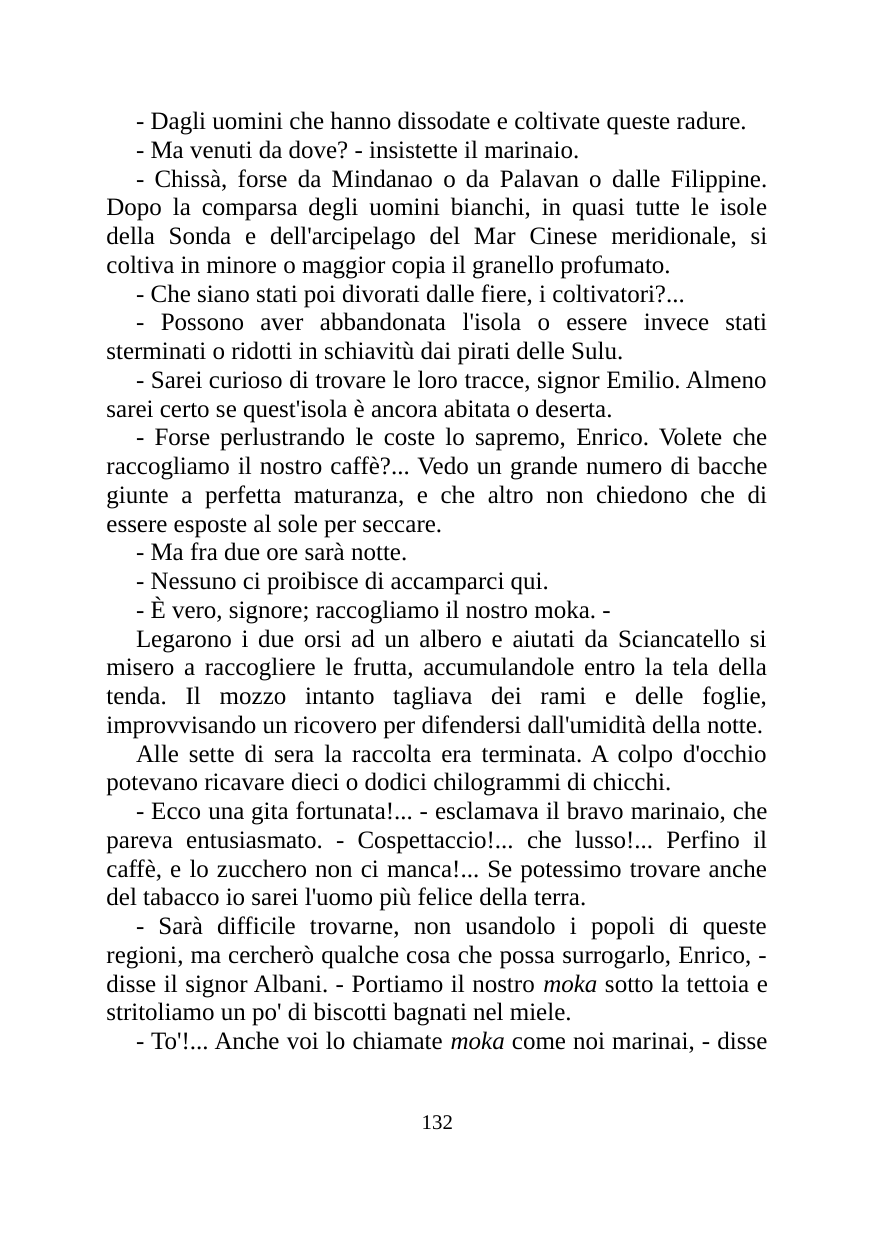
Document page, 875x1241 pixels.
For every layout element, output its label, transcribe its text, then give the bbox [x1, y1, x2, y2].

text - Ma venuti da dove? - insistette il marinaio. [106, 135, 768, 164]
text - Sarà difficile trovarne, non usandolo i popoli di queste regioni, ma cercherò qualche cosa che possa surrogarlo, Enrico, - disse il signor Albani. - Portiamo il nostro moka sotto la tettoia e stritoliamo un po' di biscotti bagnati nel miele. [106, 911, 768, 1026]
text - Nessuno ci proibisce di accamparci qui. [106, 566, 768, 595]
text - Dagli uomini che hanno dissodate e coltivate queste radure. [106, 106, 768, 135]
text - To'!... Anche voi lo chiamate moka come noi marinai, - disse [106, 1026, 768, 1055]
text - Chissà, forse da Mindanao o da Palavan o dalle Filippine. Dopo la comparsa degli uomini bianchi, in quasi tutte le isole della Sonda e dell'arcipelago del Mar Cinese meridionale, si coltiva in minore o maggior copia il granello profumato. [106, 164, 768, 279]
text - Forse perlustrando le coste lo sapremo, Enrico. Volete che raccogliamo il nostro caffè?... Vedo un grande numero di bacche giunte a perfetta maturanza, e che altro non chiedono che di essere esposte al sole per seccare. [106, 422, 768, 537]
text - È vero, signore; raccogliamo il nostro moka. - [106, 595, 768, 624]
text - Che siano stati poi divorati dalle fiere, i coltivatori?... [106, 279, 768, 307]
text - Ma fra due ore sarà notte. [106, 537, 768, 566]
text - Ecco una gita fortunata!... - esclamava il bravo marinaio, che pareva entusiasmato. - Cospettaccio!... che lusso!... Perfino il caffè, e lo zucchero non ci manca!... Se potessimo trovare anche del tabacco io sarei l'uomo più felice della terra. [106, 796, 768, 911]
text - Possono aver abbandonata l'isola o essere invece stati sterminati o ridotti in schiavitù dai pirati delle Sulu. [106, 307, 768, 365]
text - Sarei curioso di trovare le loro tracce, signor Emilio. Almeno sarei certo se quest'isola è ancora abitata o deserta. [106, 365, 768, 422]
text Legarono i due orsi ad un albero e aiutati da Sciancatello si misero a raccogliere le frutta, accumulandole entro la tela della tenda. Il mozzo intanto tagliava dei rami e delle foglie, improvvisando un ricovero per difendersi dall'umidità della notte. [106, 624, 768, 739]
text Alle sette di sera la raccolta era terminata. A colpo d'occhio potevano ricavare dieci o dodici chilogrammi di chicchi. [106, 739, 768, 796]
